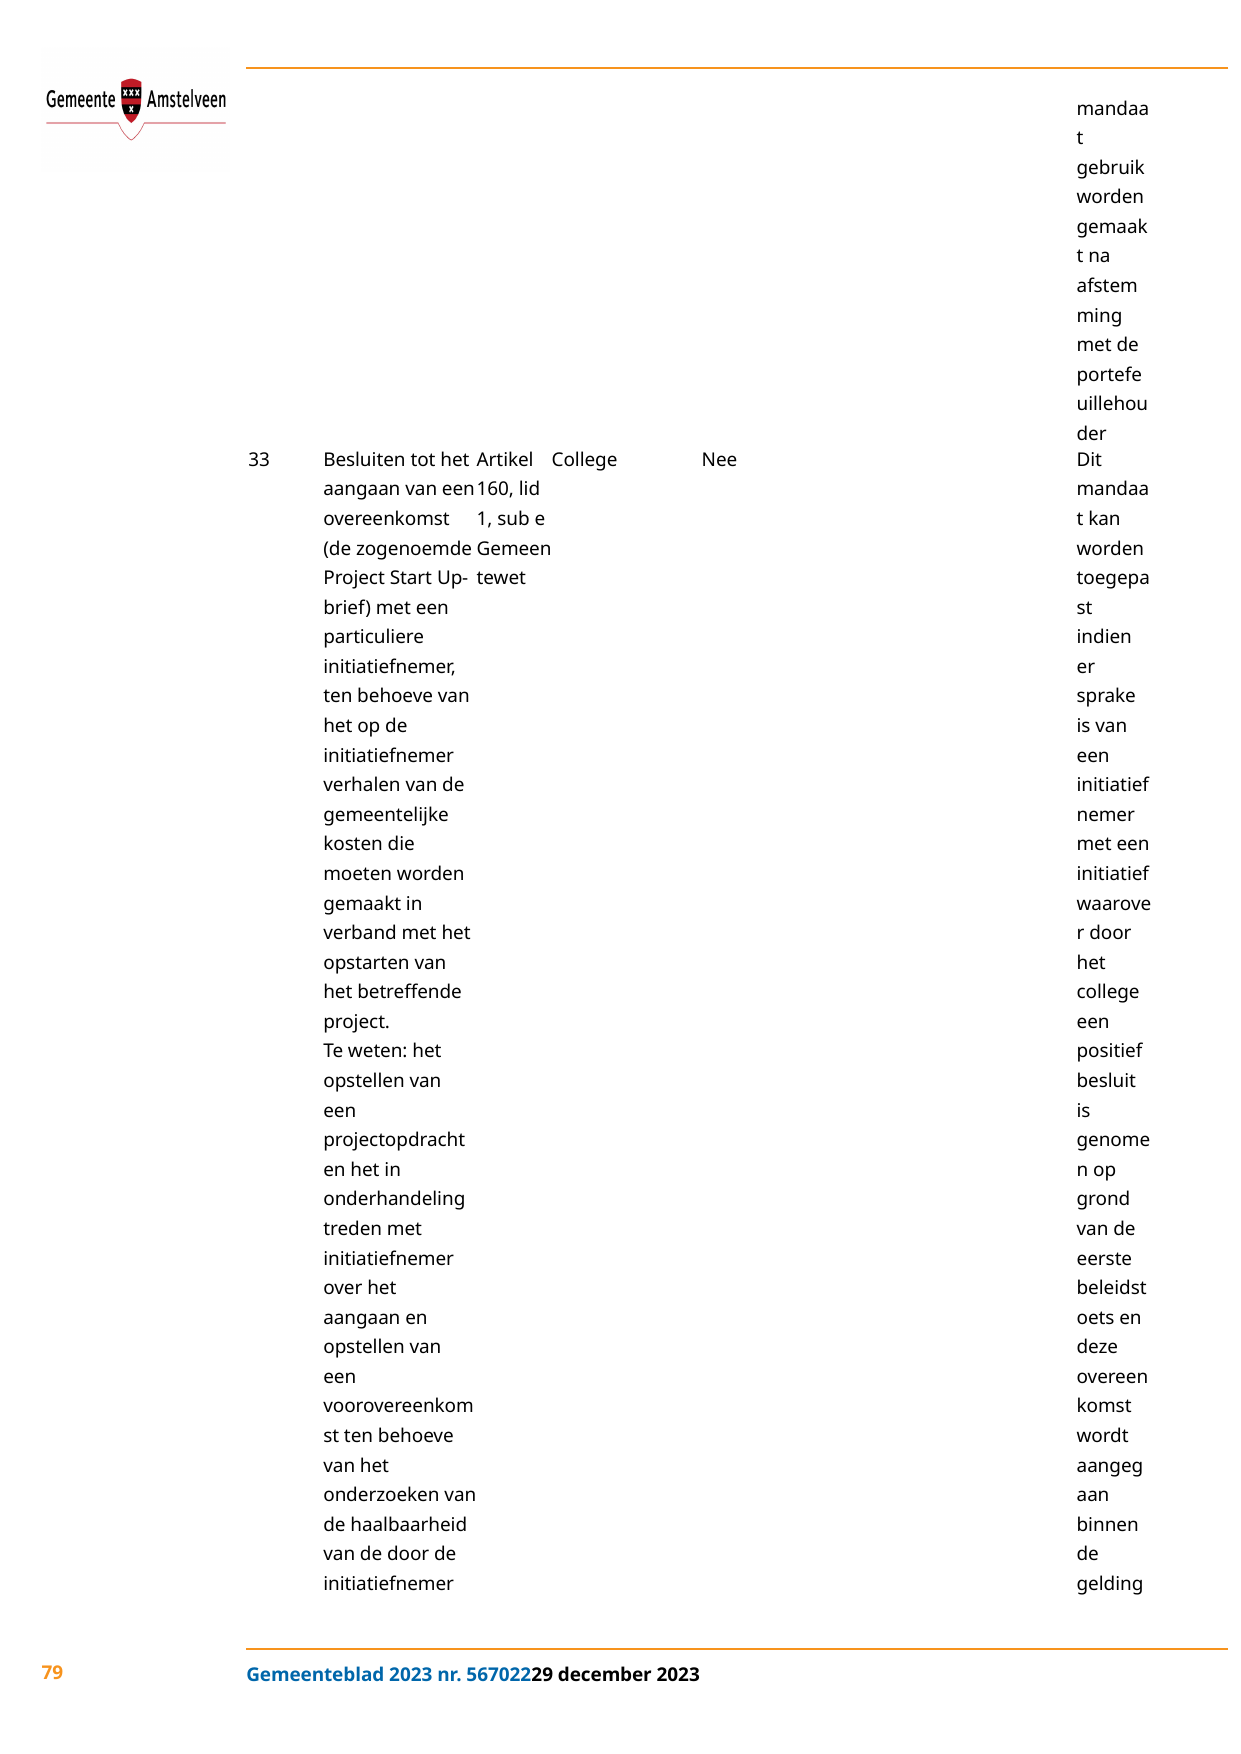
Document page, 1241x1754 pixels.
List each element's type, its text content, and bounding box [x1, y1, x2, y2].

table_cell Artikel 160, lid 1, sub e Gemeentewet [476, 446, 551, 1596]
table_cell mandaat gebruik worden gemaakt na afstemming met de portefeuillehouder [1076, 95, 1152, 446]
table_cell [323, 95, 476, 446]
table_cell 33 [248, 446, 323, 1596]
table_cell [851, 95, 1076, 446]
table_cell Nee [701, 446, 851, 1596]
table_cell Dit mandaat kan worden toegepast indien er sprake is van een initiatiefnemer met een initiatief waarover door het college een positief besluit is genomen op grond van de eerste beleidstoets en deze overeenkomst wordt aangegaan binnen de gelding [1076, 446, 1152, 1596]
table_cell [851, 446, 1076, 1596]
table_cell [248, 95, 323, 446]
table_cell Besluiten tot het aangaan van een overeenkomst (de zogenoemde Project Start Up-brief) met een particuliere initiatiefnemer, ten behoeve van het op de initiatiefnemer verhalen van de gemeentelijke kosten die moeten worden gemaakt in verband met het opstarten van het betreffende project. Te weten: het opstellen van een projectopdracht en het in onderhandeling treden met initiatiefnemer over het aangaan en opstellen van een voorovereenkomst ten behoeve van het onderzoeken van de haalbaarheid van de door de initiatiefnemer [323, 446, 476, 1596]
table_cell [551, 95, 701, 446]
table_cell [701, 95, 851, 446]
table_cell [476, 95, 551, 446]
picture [41, 47, 231, 172]
table_cell College [551, 446, 701, 1596]
